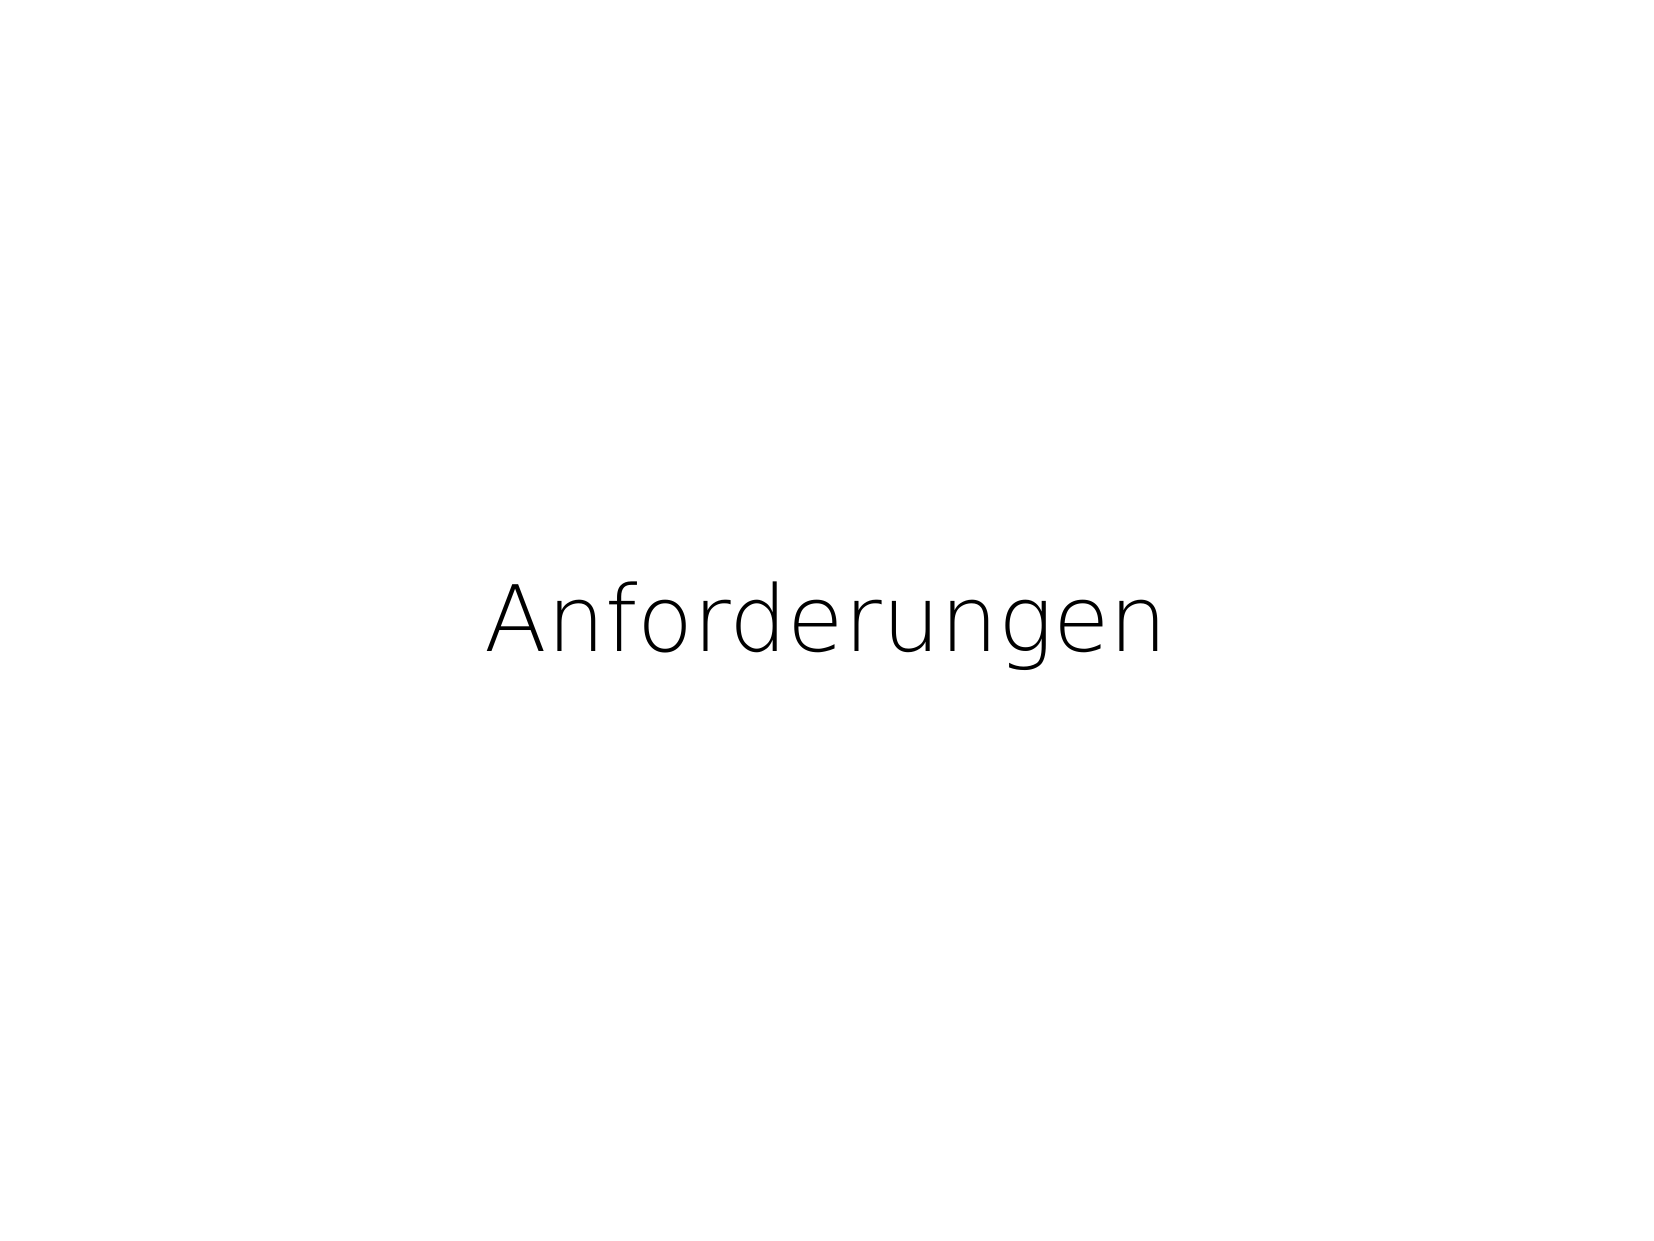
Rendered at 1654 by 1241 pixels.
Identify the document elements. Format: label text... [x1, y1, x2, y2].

title Anforderungen [82, 516, 1571, 724]
